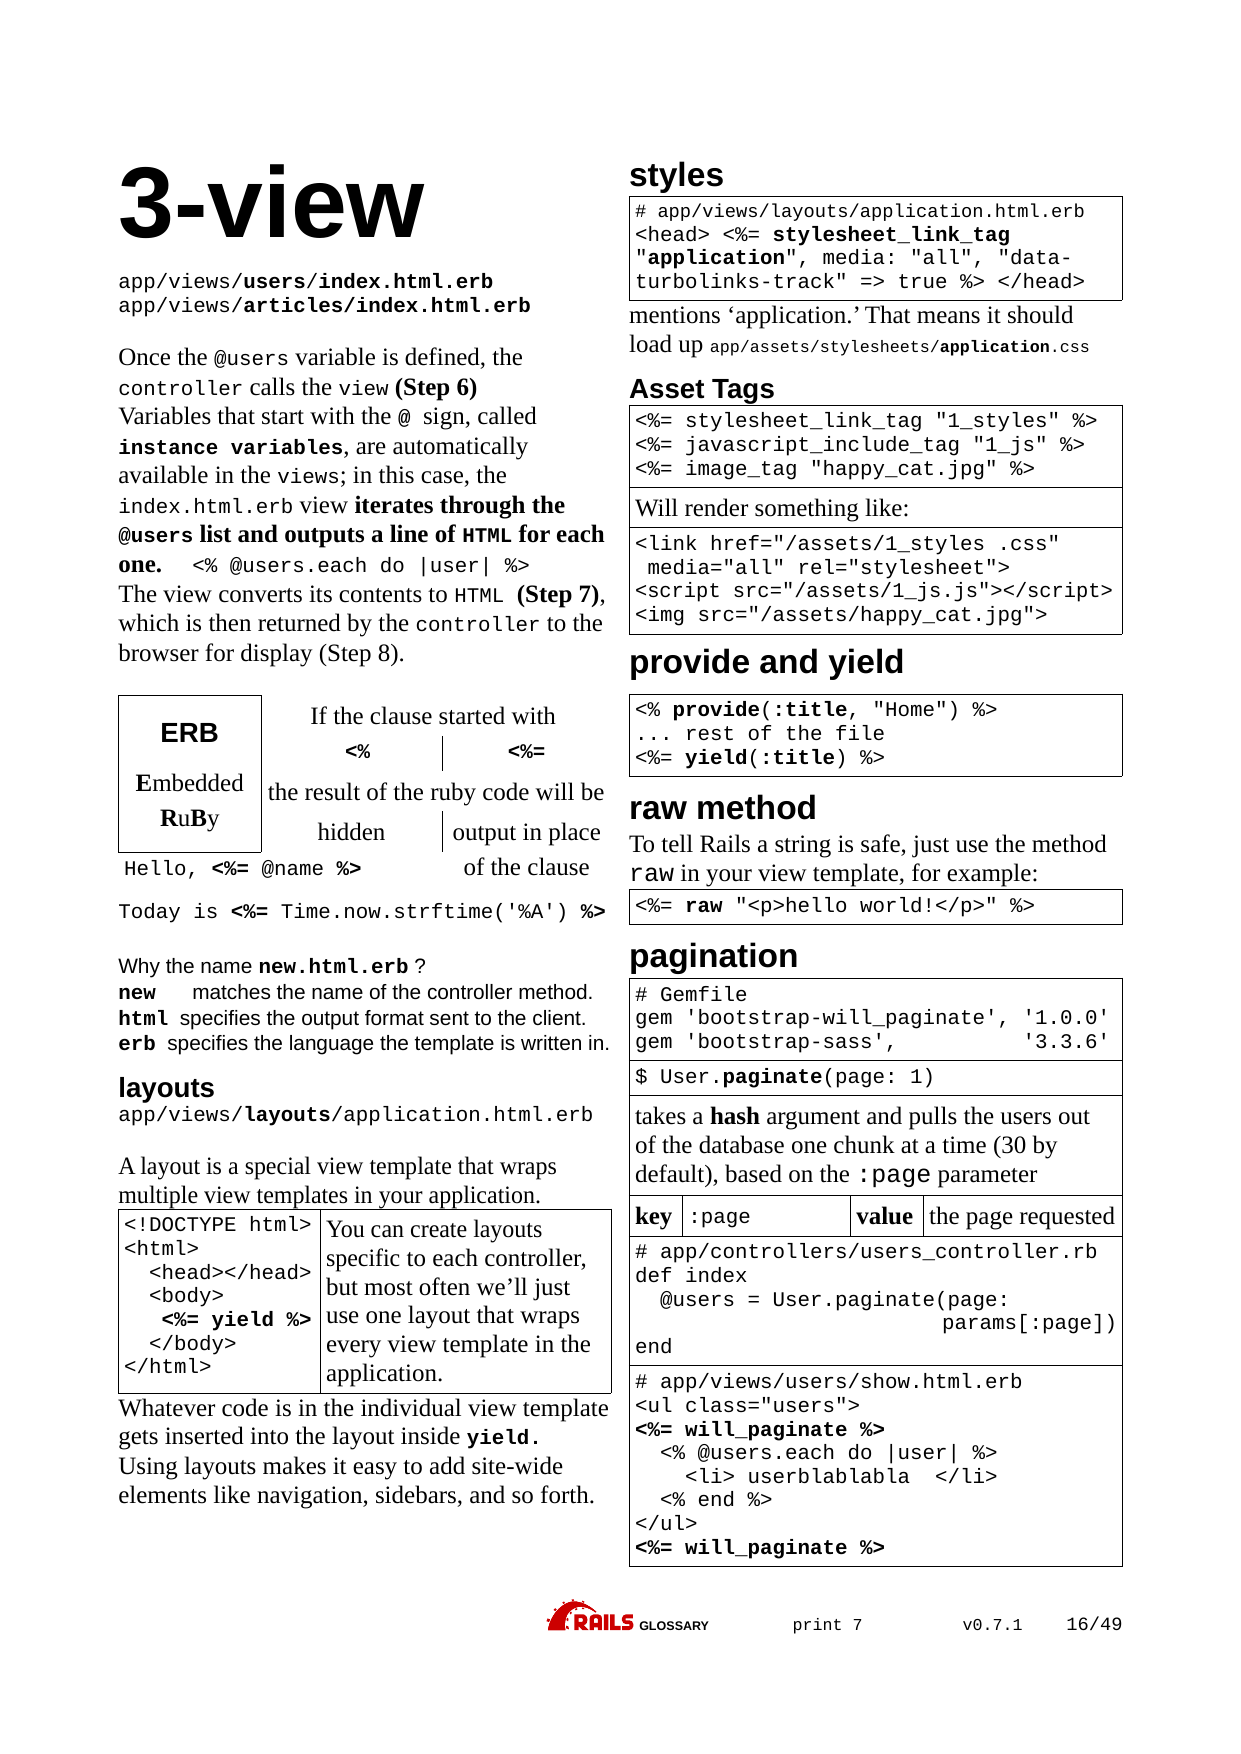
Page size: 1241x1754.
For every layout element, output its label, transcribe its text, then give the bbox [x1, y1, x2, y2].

table_header ERB Embedded RuBy [119, 696, 261, 852]
table_cell hidden [262, 811, 442, 852]
text To tell Rails a string is safe, just use the method raw in your view template, for example: [629, 829, 1122, 889]
table_header You can create layouts specific to each controller, but most often we’ll just use one layout that wraps every view template in the application. [321, 1210, 611, 1393]
table_header <% provide(:title, "Home") %> ... rest of the file <%= yield(:title) %> [630, 695, 1122, 776]
table_cell :page [683, 1196, 850, 1236]
subtitle pagination [629, 936, 1122, 975]
text app/views/users/index.html.erb [118, 271, 611, 295]
table_cell value [851, 1196, 923, 1236]
text app/views/articles/index.html.erb [118, 295, 611, 318]
subtitle layouts [118, 1072, 611, 1104]
text The view converts its contents to HTML (Step 7), which is then returned by the controller to the browser for display (Step 8). [118, 579, 611, 667]
text new matches the name of the controller method. [118, 979, 611, 1005]
table_cell takes a hash argument and pulls the users out of the database one chunk at a time (30 by default), based on the :page parameter [630, 1096, 1122, 1195]
subtitle Asset Tags [629, 373, 1122, 404]
text Once the @users variable is defined, the controller calls the view (Step 6) [118, 342, 611, 401]
text app/views/layouts/application.html.erb [118, 1104, 611, 1127]
subtitle 3-view [118, 143, 611, 259]
text Whatever code is in the individual view template gets inserted into the layout inside yield. [118, 1394, 611, 1451]
table_header # app/views/layouts/application.html.erb <head> <%= stylesheet_link_tag "application", media: "all", "data-turbolinks-track" => true %> </head> [630, 197, 1122, 300]
table_cell <% [262, 736, 442, 771]
table_cell Hello, <%= @name %> [118, 852, 442, 901]
table_cell <link href="/assets/1_styles .css" media="all" rel="stylesheet"> <script src="/assets/1_js.js"></script> <img src="/assets/happy_cat.jpg"> [630, 528, 1122, 633]
text Using layouts makes it easy to add site-wide elements like navigation, sidebars, and so forth. [118, 1451, 611, 1508]
table_cell the result of the ruby code will be [262, 771, 611, 811]
subtitle raw method [629, 788, 1122, 827]
text Today is <%= Time.now.strftime('%A') %> [118, 901, 611, 924]
text Why the name new.html.erb ? [118, 954, 611, 979]
table_header <!DOCTYPE html> <html> <head></head> <body> <%= yield %> </body> </html> [119, 1210, 320, 1393]
table_cell # app/views/users/show.html.erb <ul class="users"> <%= will_paginate %> <% @users.each do |user| %> <li> userblablabla </li> <% end %> </ul> <%= will_paginate %> [630, 1366, 1122, 1566]
text A layout is a special view template that wraps multiple view templates in your application. [118, 1151, 611, 1208]
subtitle styles [629, 155, 1122, 193]
table_header # Gemfile gem 'bootstrap-will_paginate', '1.0.0' gem 'bootstrap-sass', '3.3.6' [630, 979, 1122, 1060]
text html specifies the output format sent to the client. erb specifies the language the template is written in. [118, 1005, 611, 1057]
text Variables that start with the @ sign, called instance variables, are automatically available in the views; in this case, the index.html.erb view iterates through the @users list and outputs a line of HTML for each one. <% @users.each do |user| %> [118, 401, 611, 579]
table_cell key [630, 1196, 682, 1236]
table_header <%= raw "<p>hello world!</p>" %> [630, 890, 1122, 924]
subtitle provide and yield [629, 642, 1122, 681]
table_cell <%= [443, 736, 611, 771]
table_cell Will render something like: [630, 488, 1122, 527]
table_cell $ User.paginate(page: 1) [630, 1061, 1122, 1095]
table_header <%= stylesheet_link_tag "1_styles" %> <%= javascript_include_tag "1_js" %> <%= image_tag "happy_cat.jpg" %> [630, 406, 1122, 487]
table_cell output in place of the clause [442, 811, 611, 901]
table_header If the clause started with [262, 695, 611, 736]
text mentions ‘application.’ That means it should load up app/assets/stylesheets/application.css [629, 301, 1122, 358]
table_cell # app/controllers/users_controller.rb def index @users = User.paginate(page: params[:page]) end [630, 1237, 1122, 1365]
table_cell the page requested [924, 1196, 1122, 1236]
